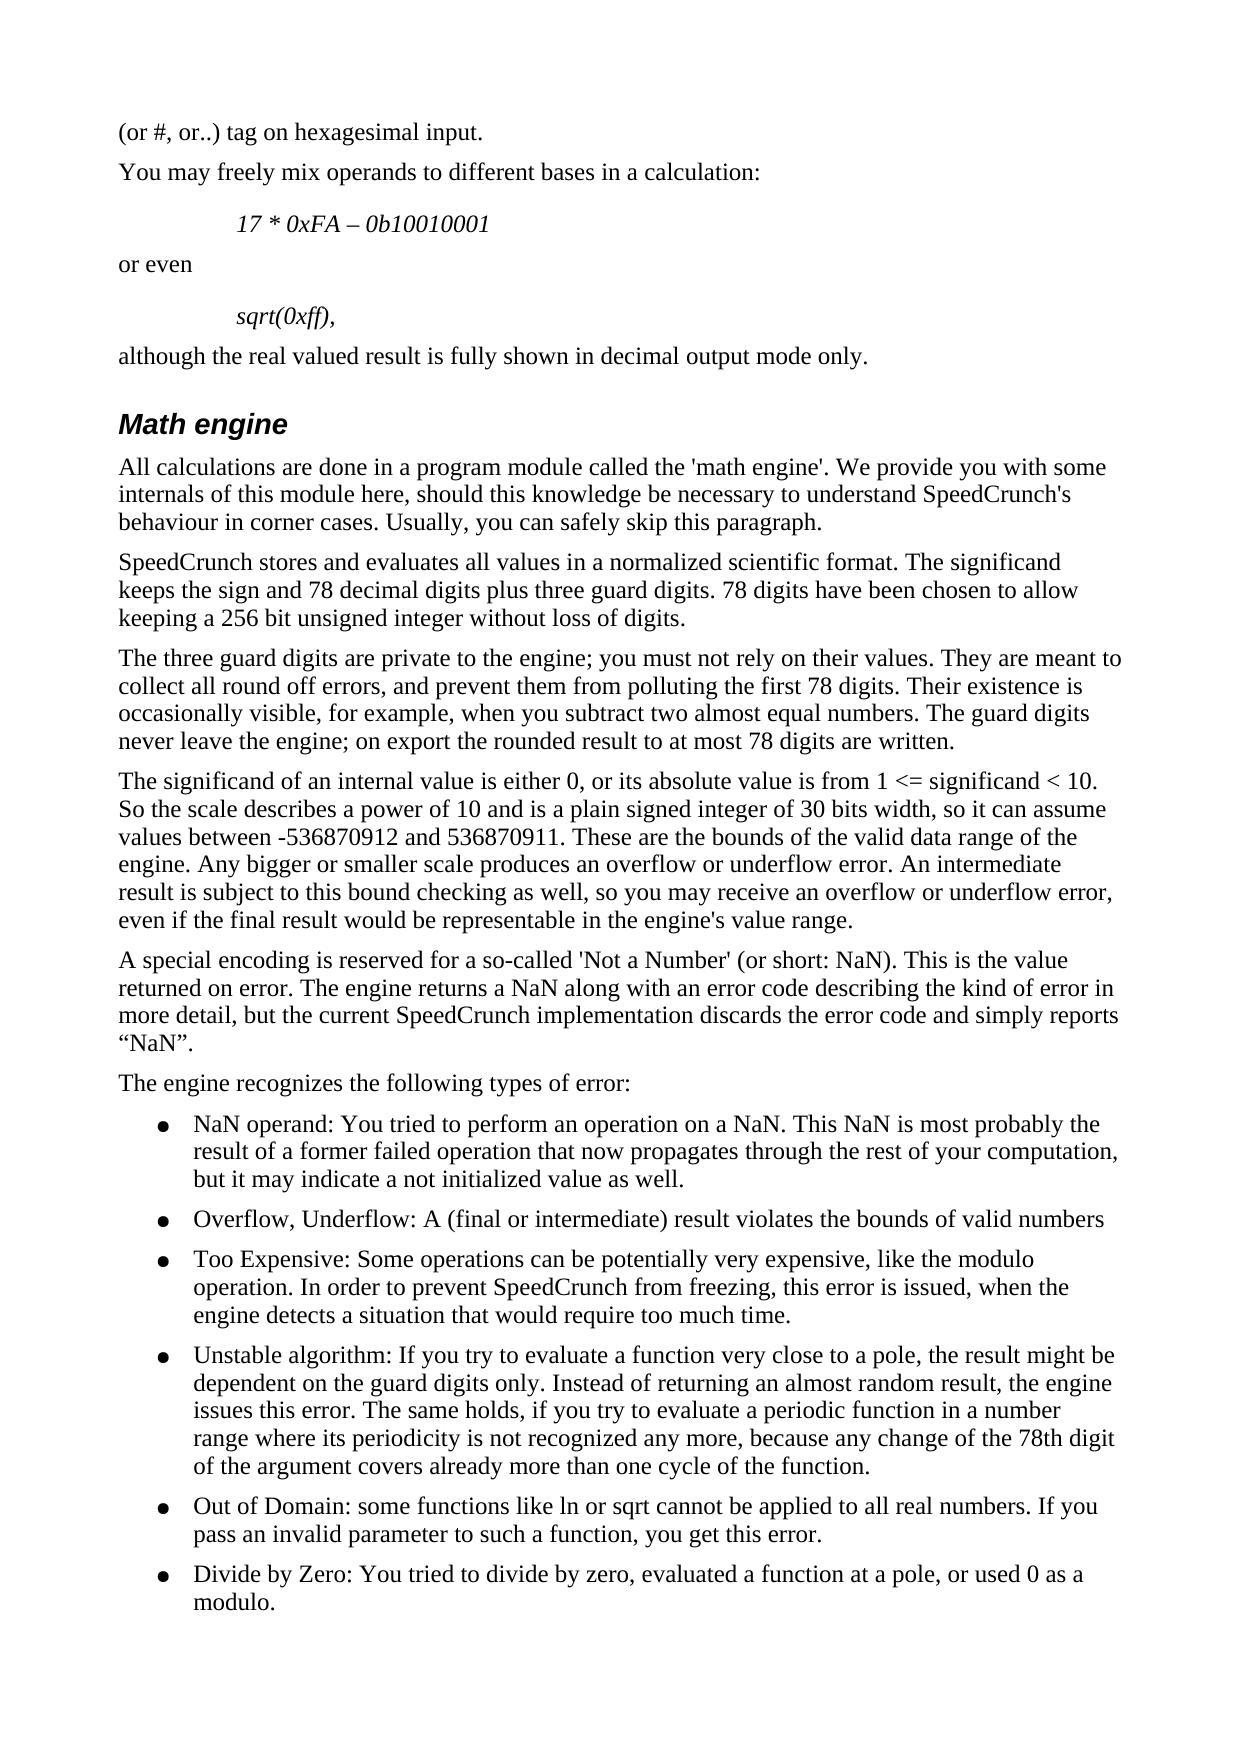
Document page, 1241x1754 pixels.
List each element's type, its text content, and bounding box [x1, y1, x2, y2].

text sqrt(0xff), [236, 302, 1122, 330]
text 17 * 0xFA – 0b10010001 [236, 210, 1122, 238]
list Overflow, Underflow: A (final or intermediate) result violates the bounds of valid numbers [156, 1205, 1122, 1233]
list Out of Domain: some functions like ln or sqrt cannot be applied to all real numbers. If you pass an invalid parameter to such a function, you get this error. [156, 1492, 1122, 1548]
list Divide by Zero: You tried to divide by zero, evaluated a function at a pole, or used 0 as a modulo. [156, 1560, 1122, 1616]
list Unstable algorithm: If you try to evaluate a function very close to a pole, the result might be dependent on the guard digits only. Instead of returning an almost random result, the engine issues this error. The same holds, if you try to evaluate a periodic function in a number range where its periodicity is not recognized any more, because any change of the 78th digit of the argument covers already more than one cycle of the function. [156, 1341, 1122, 1480]
text SpeedCrunch stores and evaluates all values in a normalized scientific format. The significand keeps the sign and 78 decimal digits plus three guard digits. 78 digits have been chosen to allow keeping a 256 bit unsigned integer without loss of digits. [118, 548, 1122, 632]
text or even [118, 250, 1122, 278]
list NaN operand: You tried to perform an operation on a NaN. This NaN is most probably the result of a former failed operation that now propagates through the rest of your computation, but it may indicate a not initialized value as well. [156, 1110, 1122, 1193]
text All calculations are done in a program module called the 'math engine'. We provide you with some internals of this module here, should this knowledge be necessary to understand SpeedCrunch's behaviour in corner cases. Usually, you can safely skip this paragraph. [118, 453, 1122, 536]
text although the real valued result is fully shown in decimal output mode only. [118, 342, 1122, 370]
text (or #, or..) tag on hexagesimal input. [118, 118, 1122, 146]
text The significand of an internal value is either 0, or its absolute value is from 1 <= significand < 10. So the scale describes a power of 10 and is a plain signed integer of 30 bits width, so it can assume values between -536870912 and 536870911. These are the bounds of the valid data range of the engine. Any bigger or smaller scale produces an overflow or underflow error. An intermediate result is subject to this bound checking as well, so you may receive an overflow or underflow error, even if the final result would be representable in the engine's value range. [118, 767, 1122, 934]
text The engine recognizes the following types of error: [118, 1069, 1122, 1097]
subtitle Math engine [118, 408, 1122, 440]
text The three guard digits are private to the engine; you must not rely on their values. They are meant to collect all round off errors, and prevent them from polluting the first 78 digits. Their existence is occasionally visible, for example, when you subtract two almost equal numbers. The guard digits never leave the engine; on export the rounded result to at most 78 digits are written. [118, 644, 1122, 755]
text You may freely mix operands to different bases in a calculation: [118, 158, 1122, 186]
list Too Expensive: Some operations can be potentially very expensive, like the modulo operation. In order to prevent SpeedCrunch from freezing, this error is issued, when the engine detects a situation that would require too much time. [156, 1246, 1122, 1329]
text A special encoding is reserved for a so-called 'Not a Number' (or short: NaN). This is the value returned on error. The engine returns a NaN along with an error code describing the kind of error in more detail, but the current SpeedCrunch implementation discards the error code and simply reports “NaN”. [118, 946, 1122, 1057]
